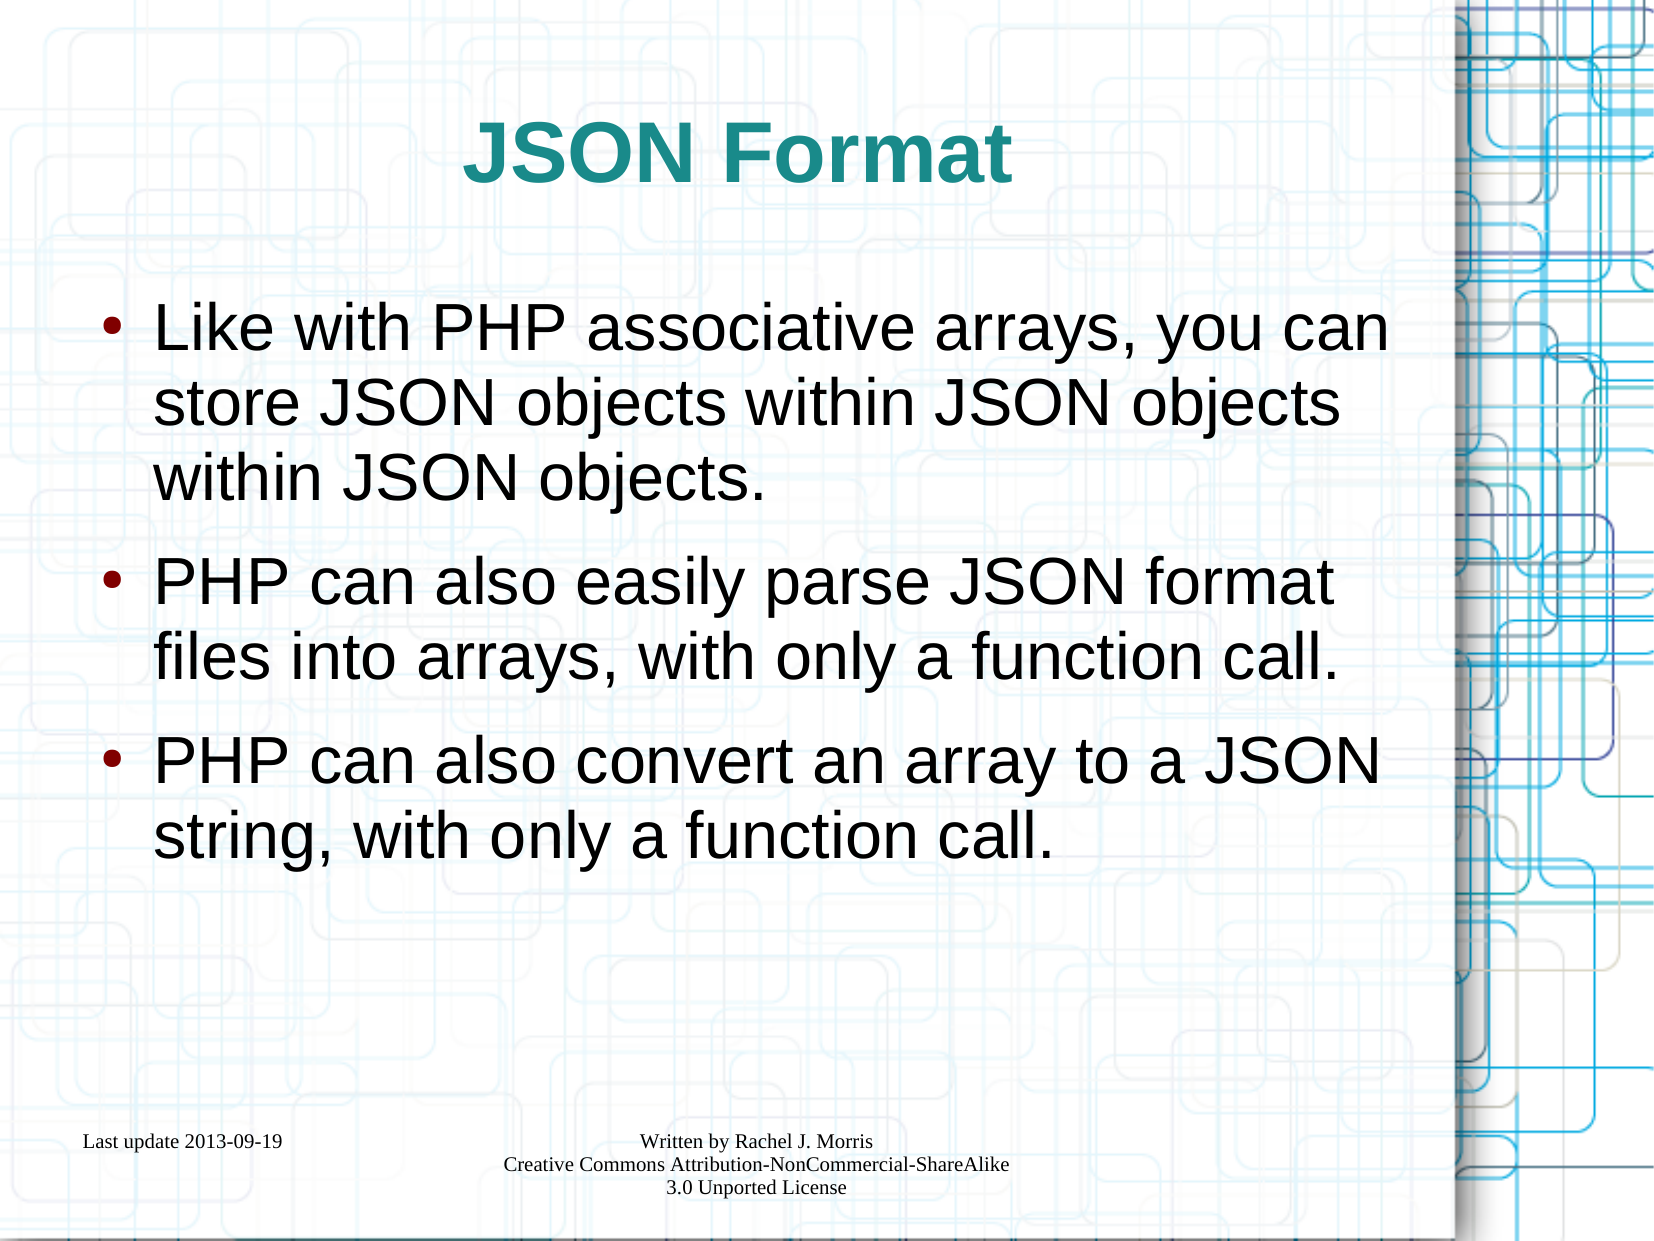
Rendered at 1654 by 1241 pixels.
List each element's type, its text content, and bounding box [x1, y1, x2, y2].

list Like with PHP associative arrays, you can store JSON objects within JSON objects within JSON objects. PHP can also easily parse JSON format files into arrays, with only a function call. PHP can also convert an array to a JSON string, with only a function call. [82, 290, 1418, 1010]
picture [0, 0, 1654, 1241]
title JSON Format [59, 49, 1418, 257]
